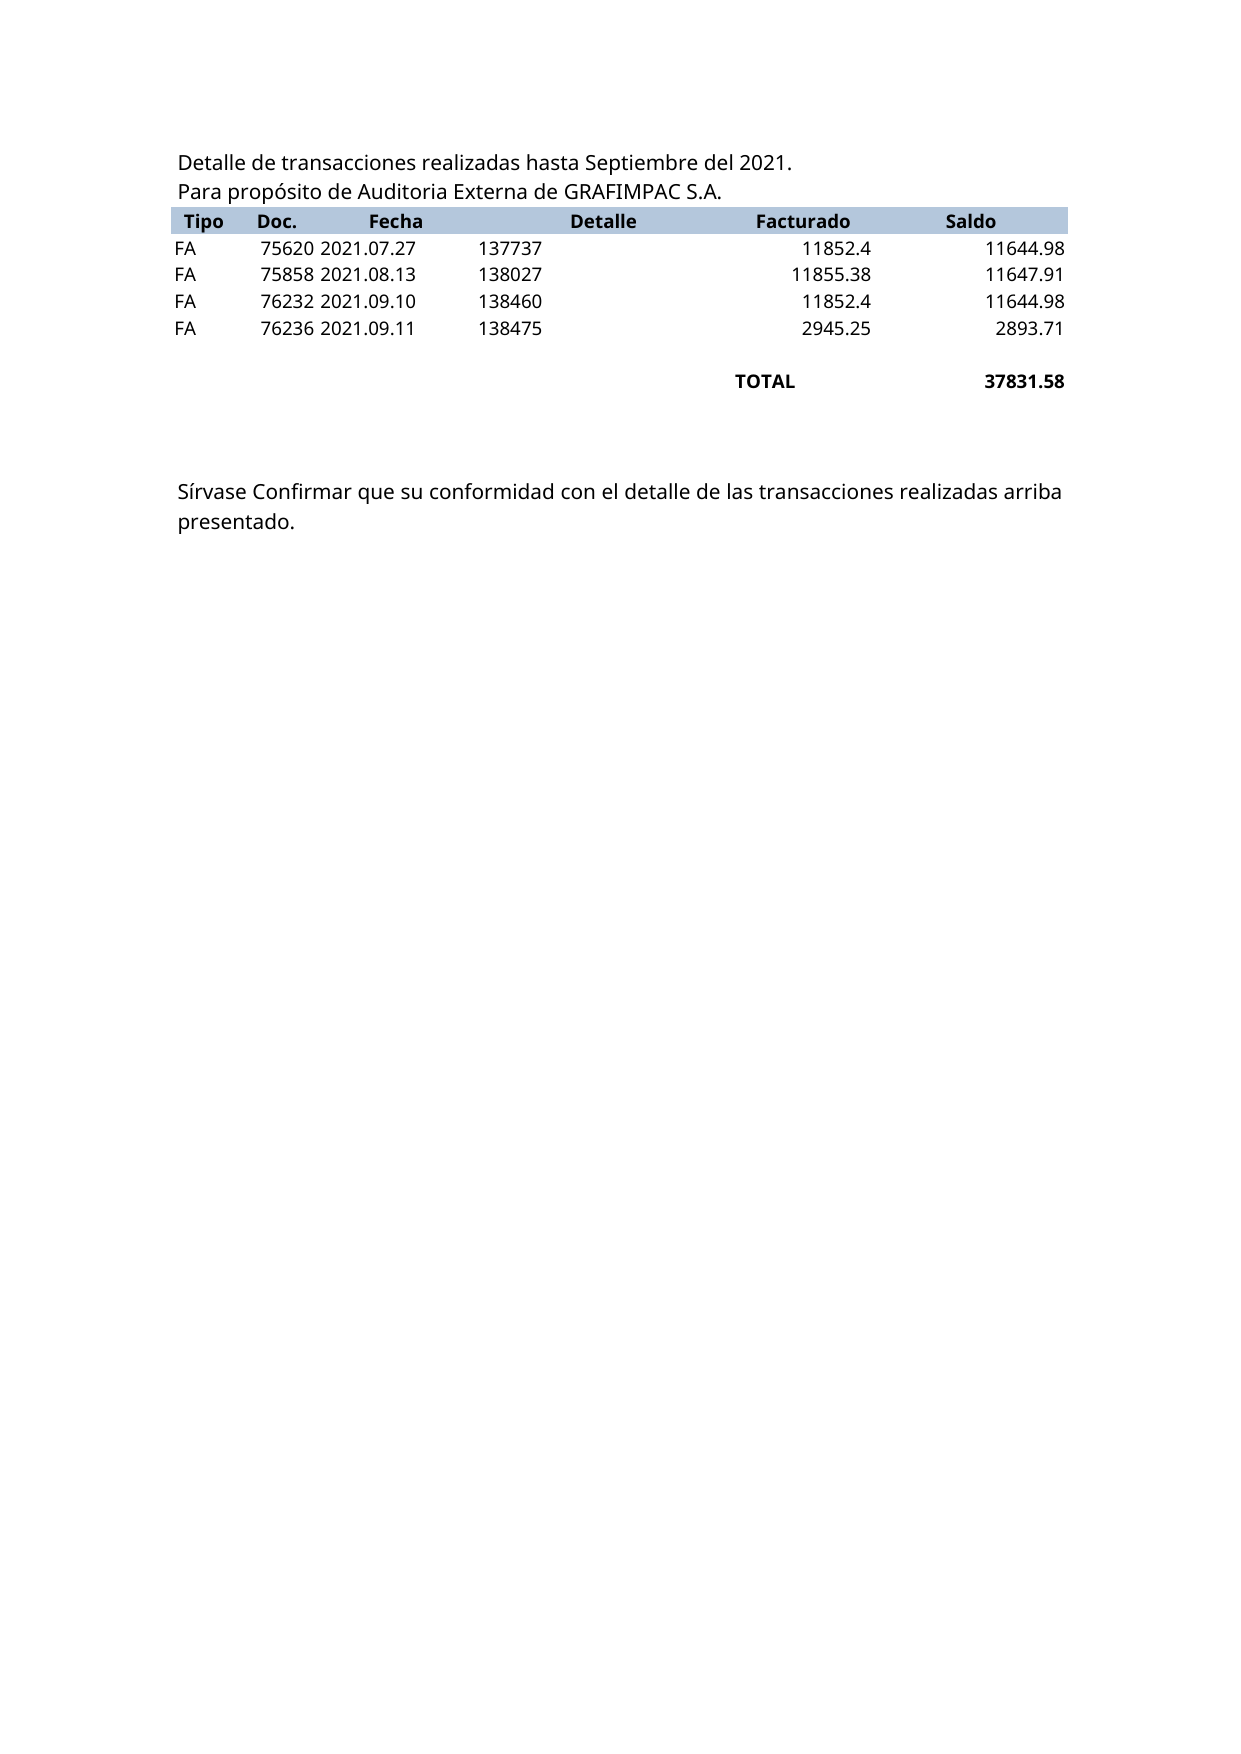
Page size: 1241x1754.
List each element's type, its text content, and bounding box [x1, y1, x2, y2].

table_cell [732, 341, 874, 367]
table_cell 2945.25 [732, 314, 874, 341]
table_cell FA [171, 287, 237, 314]
table_cell [317, 367, 475, 394]
table_cell [317, 341, 475, 367]
text Para propósito de Auditoria Externa de GRAFIMPAC S.A. [177, 177, 1063, 206]
table_cell 2021.07.27 [317, 234, 475, 261]
table_cell [171, 367, 237, 394]
table_header Doc. [237, 207, 317, 234]
table_cell 2021.08.13 [317, 261, 475, 287]
table_cell 37831.58 [874, 367, 1068, 394]
text Detalle de transacciones realizadas hasta Septiembre del 2021. [177, 148, 1063, 176]
table_cell 11644.98 [874, 287, 1068, 314]
text Sírvase Confirmar que su conformidad con el detalle de las transacciones realizadas arriba presentado. [177, 477, 1063, 536]
table_cell [237, 394, 317, 421]
table_cell FA [171, 234, 237, 261]
table_header Detalle [475, 207, 732, 234]
table_cell 137737 [475, 234, 732, 261]
table_cell 11852.4 [732, 234, 874, 261]
table_cell [237, 341, 317, 367]
table_cell 11852.4 [732, 287, 874, 314]
table_cell 76232 [237, 287, 317, 314]
table_header Tipo [171, 207, 237, 234]
table_cell 2893.71 [874, 314, 1068, 341]
table_cell TOTAL [732, 367, 874, 394]
table_cell 11855.38 [732, 261, 874, 287]
table_cell 75858 [237, 261, 317, 287]
table_header Fecha [317, 207, 475, 234]
table_cell [237, 367, 317, 394]
table_cell 138460 [475, 287, 732, 314]
table_cell 76236 [237, 314, 317, 341]
table_cell [475, 341, 732, 367]
table_cell 138475 [475, 314, 732, 341]
table_cell [874, 341, 1068, 367]
table_cell 11647.91 [874, 261, 1068, 287]
table_cell [475, 367, 732, 394]
table_cell [171, 394, 237, 421]
table_cell FA [171, 261, 237, 287]
table_cell [732, 394, 874, 421]
table_cell [171, 341, 237, 367]
table_cell 75620 [237, 234, 317, 261]
table_cell 138027 [475, 261, 732, 287]
table_cell 11644.98 [874, 234, 1068, 261]
table_cell [317, 394, 475, 421]
table_cell [475, 394, 732, 421]
table_cell 2021.09.11 [317, 314, 475, 341]
table_cell FA [171, 314, 237, 341]
table_cell 2021.09.10 [317, 287, 475, 314]
table_header Saldo [874, 207, 1068, 234]
table_header Facturado [732, 207, 874, 234]
table_cell [874, 394, 1068, 421]
